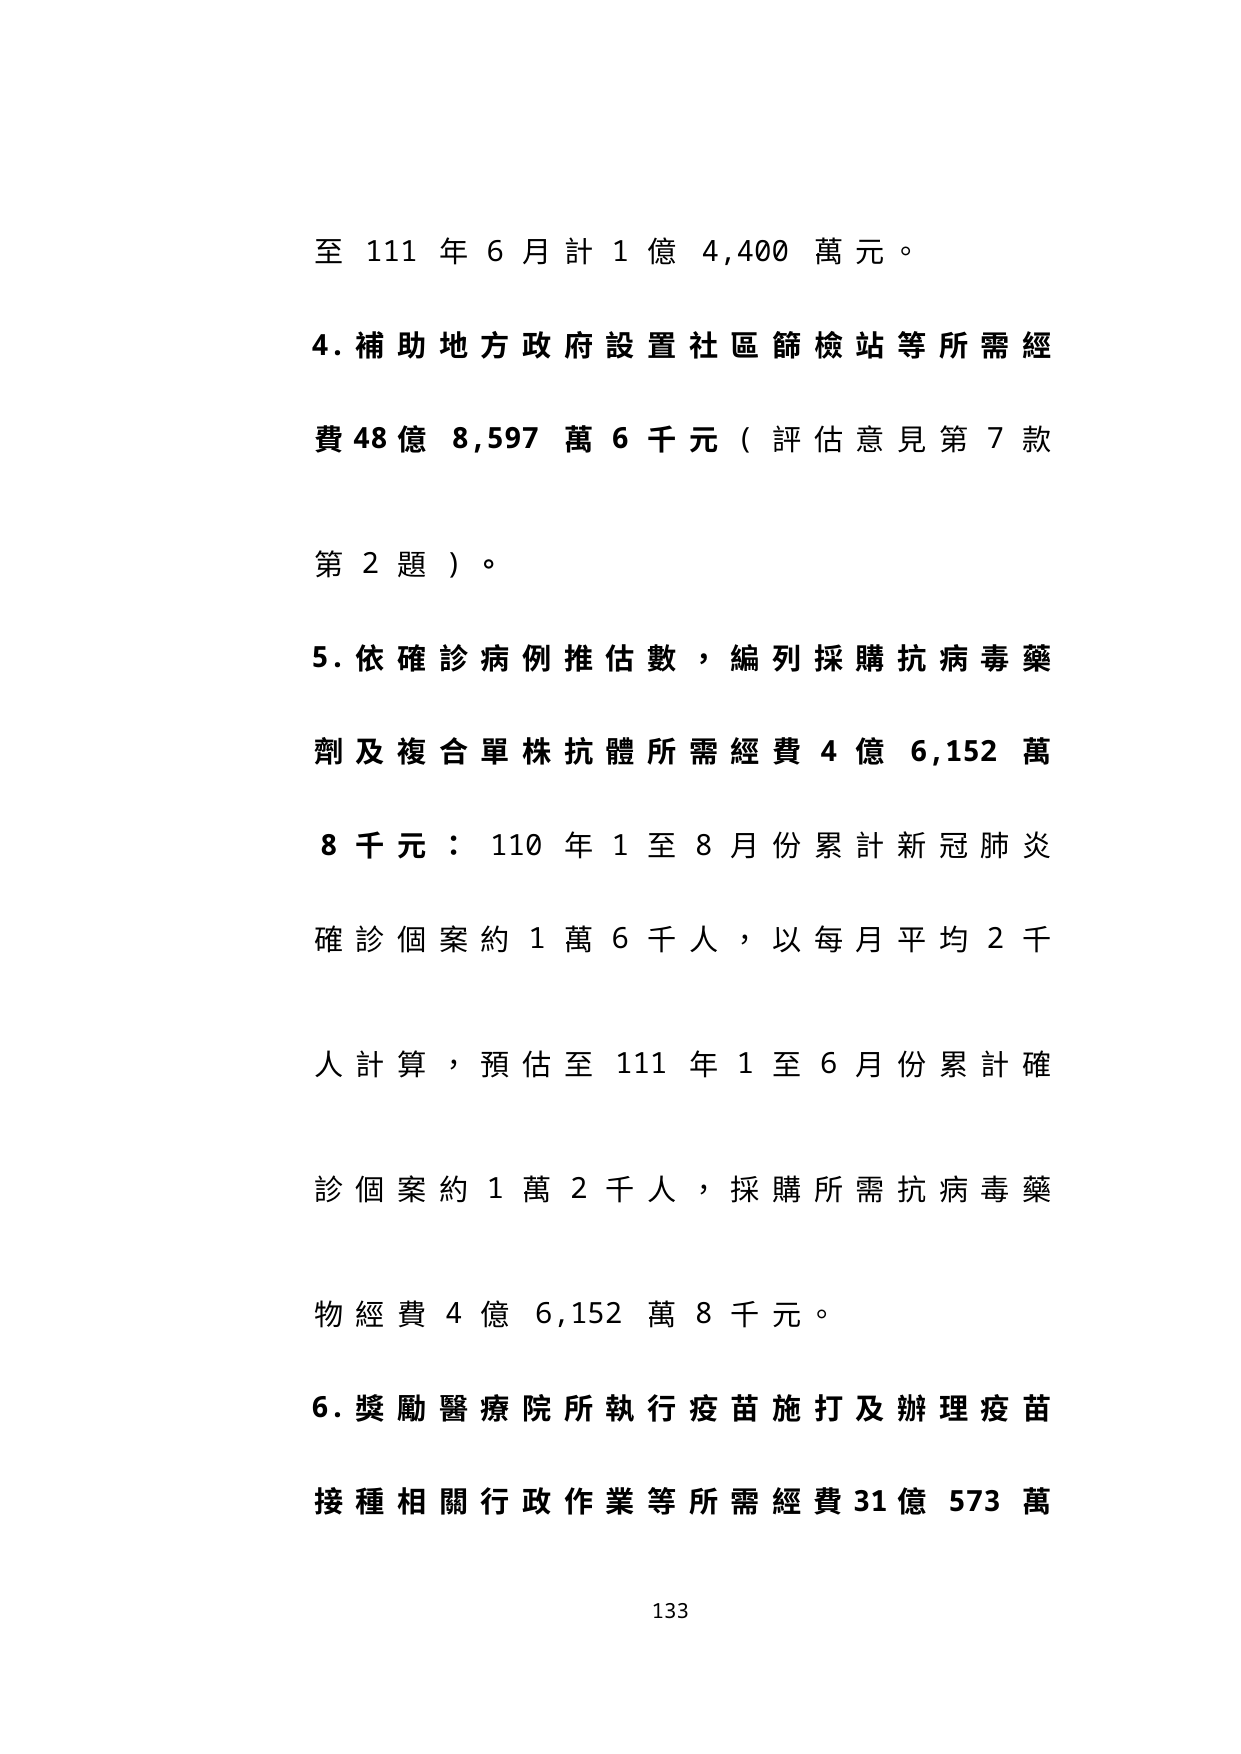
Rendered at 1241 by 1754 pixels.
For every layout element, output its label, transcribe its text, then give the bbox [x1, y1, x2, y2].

text 至111年6月計1億4,400萬元。 [271, 177, 1058, 302]
text 6.獎勵醫療院所執行疫苗施打及辦理疫苗接種相關行政作業等所需經費31億573萬 [271, 1365, 1058, 1552]
text 4.補助地方政府設置社區篩檢站等所需經費48億8,597萬6千元(評估意見第7款第2題)。 [271, 302, 1058, 615]
text 5.依確診病例推估數，編列採購抗病毒藥劑及複合單株抗體所需經費4億6,152萬8千元：110年1至8月份累計新冠肺炎確診個案約1萬6千人，以每月平均2千人計算，預估至111年1至6月份累計確診個案約1萬2千人，採購所需抗病毒藥物經費4億6,152萬8千元。 [271, 615, 1058, 1365]
